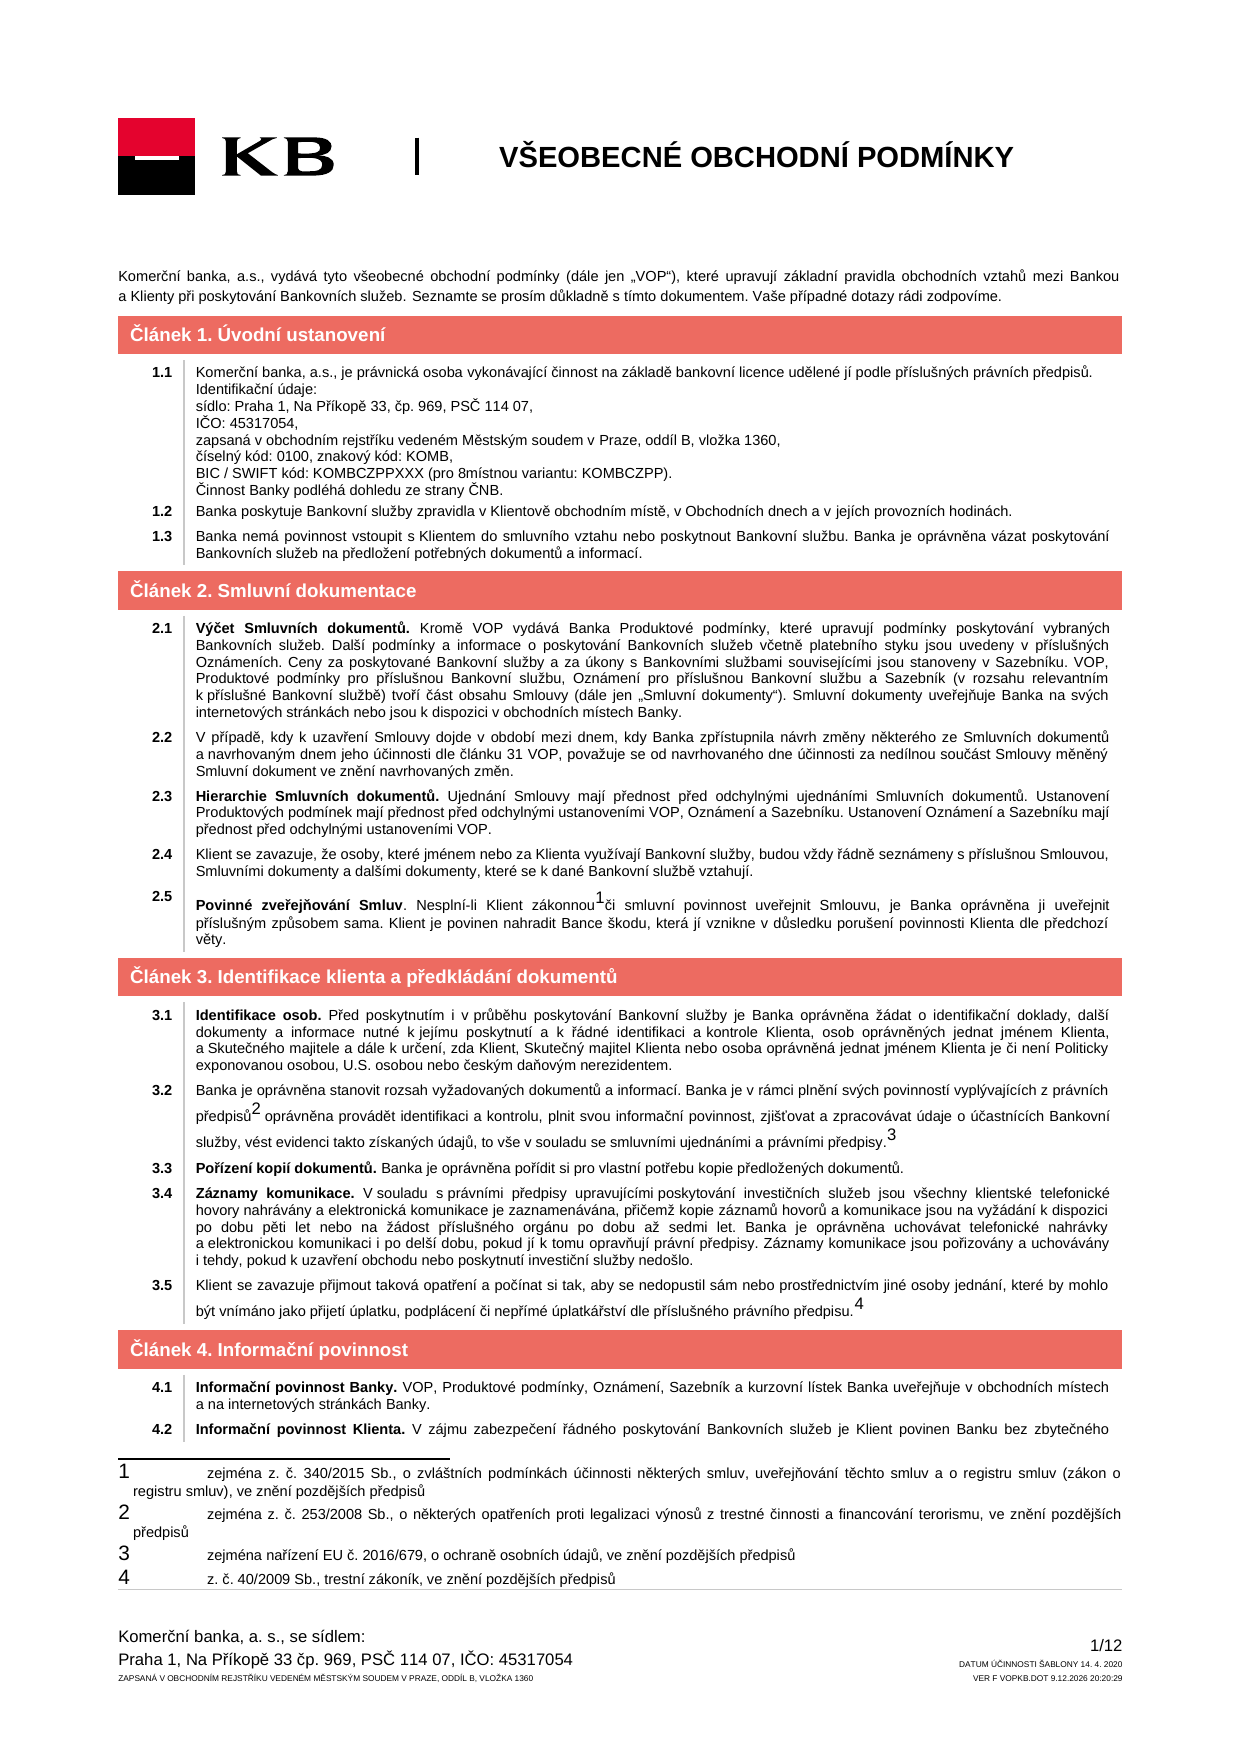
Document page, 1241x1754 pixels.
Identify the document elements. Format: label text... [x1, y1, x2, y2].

table_cell Klient se zavazuje, že osoby, které jménem nebo za Klienta využívají Bankovní služby, budou vždy řádně seznámeny s příslušnou Smlouvou, Smluvními dokumenty a dalšími dokumenty, které se k dané Bankovní službě vztahují. [185, 842, 1122, 884]
table_cell Informační povinnost Klienta. V zájmu zabezpečení řádného poskytování Bankovních služeb je Klient povinen Banku bez zbytečného [185, 1416, 1122, 1442]
table_cell 3.5 [118, 1273, 183, 1324]
table_cell 3.1 [118, 1002, 183, 1078]
table_cell 2.5 [118, 884, 183, 952]
table_cell Banka poskytuje Bankovní služby zpravidla v Klientově obchodním místě, v Obchodních dnech a v jejích provozních hodinách. [185, 498, 1122, 523]
table_cell Informační povinnost Banky. VOP, Produktové podmínky, Oznámení, Sazebník a kurzovní lístek Banka uveřejňuje v obchodních místech a na internetových stránkách Banky. [185, 1375, 1122, 1416]
table_cell Záznamy komunikace. V souladu s právními předpisy upravujícími poskytování investičních služeb jsou všechny klientské telefonické hovory nahrávány a elektronická komunikace je zaznamenávána, přičemž kopie záznamů hovorů a komunikace jsou na vyžádání k dispozici po dobu pěti let nebo na žádost příslušného orgánu po dobu až sedmi let. Banka je oprávněna uchovávat telefonické nahrávky a elektronickou komunikaci i po delší dobu, pokud jí k tomu opravňují právní předpisy. Záznamy komunikace jsou pořizovány a uchovávány i tehdy, pokud k uzavření obchodu nebo poskytnutí investiční služby nedošlo. [185, 1181, 1122, 1273]
table_cell [118, 1369, 1122, 1374]
table_cell 1.2 [118, 498, 183, 523]
table_cell Klient se zavazuje přijmout taková opatření a počínat si tak, aby se nedopustil sám nebo prostřednictvím jiné osoby jednání, které by mohlo být vnímáno jako přijetí úplatku, podplácení či nepřímé úplatkářství dle příslušného právního předpisu. [185, 1273, 1122, 1324]
table_cell 1.3 [118, 524, 183, 565]
table_cell [118, 1324, 1122, 1330]
table_cell Článek 2. Smluvní dokumentace [118, 571, 1122, 610]
table_cell Článek 4. Informační povinnost [118, 1330, 1122, 1369]
table_cell 2.4 [118, 842, 183, 884]
table_cell 3.3 [118, 1156, 183, 1181]
table_cell 1.1 [118, 360, 183, 498]
table_cell 2.2 [118, 725, 183, 783]
table_cell [118, 952, 1122, 958]
table_header Komerční banka, a.s., vydává tyto všeobecné obchodní podmínky (dále jen „VOP“), které upravují základní pravidla obchodních vztahů mezi Bankou a Klienty při poskytování Bankovních služeb. Seznamte se prosím důkladně s tímto dokumentem. Vaše případné dotazy rádi zodpovíme. [118, 267, 1122, 310]
table_cell 4.1 [118, 1375, 183, 1416]
table_cell 4.2 [118, 1416, 183, 1442]
table_cell Článek 1. Úvodní ustanovení [118, 316, 1122, 354]
table_cell 2.3 [118, 783, 183, 842]
table_cell 3.2 [118, 1078, 183, 1156]
table_cell [118, 565, 1122, 571]
table_cell V případě, kdy k uzavření Smlouvy dojde v období mezi dnem, kdy Banka zpřístupnila návrh změny některého ze Smluvních dokumentů a navrhovaným dnem jeho účinnosti dle článku 31 VOP, považuje se od navrhovaného dne účinnosti za nedílnou součást Smlouvy měněný Smluvní dokument ve znění navrhovaných změn. [185, 725, 1122, 783]
table_cell Komerční banka, a.s., je právnická osoba vykonávající činnost na základě bankovní licence udělené jí podle příslušných právních předpisů. Identifikační údaje: sídlo: Praha 1, Na Příkopě 33, čp. 969, PSČ 114 07, IČO: 45317054, zapsaná v obchodním rejstříku vedeném Městským soudem v Praze, oddíl B, vložka 1360, číselný kód: 0100, znakový kód: KOMB, BIC / SWIFT kód: KOMBCZPPXXX (pro 8místnou variantu: KOMBCZPP). Činnost Banky podléhá dohledu ze strany ČNB. [185, 360, 1122, 498]
table_cell [118, 996, 1122, 1002]
table_cell Identifikace osob. Před poskytnutím i v průběhu poskytování Bankovní služby je Banka oprávněna žádat o identifikační doklady, další dokumenty a informace nutné k jejímu poskytnutí a k řádné identifikaci a kontrole Klienta, osob oprávněných jednat jménem Klienta, a Skutečného majitele a dále k určení, zda Klient, Skutečný majitel Klienta nebo osoba oprávněná jednat jménem Klienta je či není Politicky exponovanou osobou, U.S. osobou nebo českým daňovým nerezidentem. [185, 1002, 1122, 1078]
table_cell Pořízení kopií dokumentů. Banka je oprávněna pořídit si pro vlastní potřebu kopie předložených dokumentů. [185, 1156, 1122, 1181]
table_cell [118, 354, 1122, 360]
table_cell [118, 610, 1122, 616]
table_cell [118, 310, 1122, 316]
table_cell Článek 3. Identifikace klienta a předkládání dokumentů [118, 958, 1122, 996]
table_cell Hierarchie Smluvních dokumentů. Ujednání Smlouvy mají přednost před odchylnými ujednáními Smluvních dokumentů. Ustanovení Produktových podmínek mají přednost před odchylnými ustanoveními VOP, Oznámení a Sazebníku. Ustanovení Oznámení a Sazebníku mají přednost před odchylnými ustanoveními VOP. [185, 783, 1122, 842]
table_cell Banka nemá povinnost vstoupit s Klientem do smluvního vztahu nebo poskytnout Bankovní službu. Banka je oprávněna vázat poskytování Bankovních služeb na předložení potřebných dokumentů a informací. [185, 524, 1122, 565]
table_cell Banka je oprávněna stanovit rozsah vyžadovaných dokumentů a informací. Banka je v rámci plnění svých povinností vyplývajících z právních předpisů oprávněna provádět identifikaci a kontrolu, plnit svou informační povinnost, zjišťovat a zpracovávat údaje o účastnících Bankovní služby, vést evidenci takto získaných údajů, to vše v souladu se smluvními ujednáními a právními předpisy. [185, 1078, 1122, 1156]
table_cell 3.4 [118, 1181, 183, 1273]
table_cell Povinné zveřejňování Smluv. Nesplní-li Klient zákonnouči smluvní povinnost uveřejnit Smlouvu, je Banka oprávněna ji uveřejnit příslušným způsobem sama. Klient je povinen nahradit Bance škodu, která jí vznikne v důsledku porušení povinnosti Klienta dle předchozí věty. [185, 884, 1122, 952]
table_cell Výčet Smluvních dokumentů. Kromě VOP vydává Banka Produktové podmínky, které upravují podmínky poskytování vybraných Bankovních služeb. Další podmínky a informace o poskytování Bankovních služeb včetně platebního styku jsou uvedeny v příslušných Oznámeních. Ceny za poskytované Bankovní služby a za úkony s Bankovními službami souvisejícími jsou stanoveny v Sazebníku. VOP, Produktové podmínky pro příslušnou Bankovní službu, Oznámení pro příslušnou Bankovní službu a Sazebník (v rozsahu relevantním k příslušné Bankovní službě) tvoří část obsahu Smlouvy (dále jen „Smluvní dokumenty“). Smluvní dokumenty uveřejňuje Banka na svých internetových stránkách nebo jsou k dispozici v obchodních místech Banky. [185, 616, 1122, 724]
table_cell 2.1 [118, 616, 183, 724]
